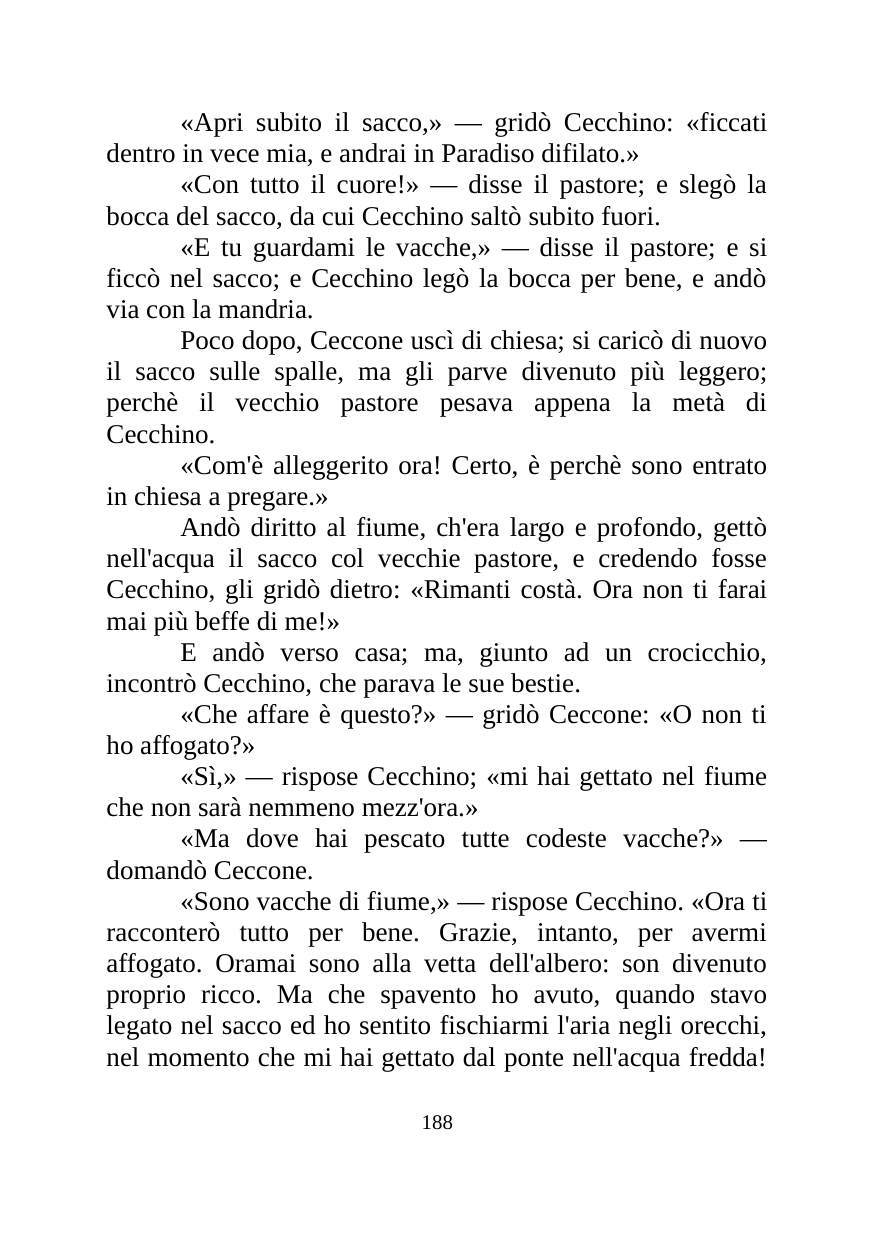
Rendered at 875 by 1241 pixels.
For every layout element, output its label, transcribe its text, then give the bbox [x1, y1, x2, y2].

text Poco dopo, Ceccone uscì di chiesa; si caricò di nuovo il sacco sulle spalle, ma gli parve divenuto più leggero; perchè il vecchio pastore pesava appena la metà di Cecchino. [106, 324, 768, 449]
text «Con tutto il cuore!» — disse il pastore; e slegò la bocca del sacco, da cui Cecchino saltò subito fuori. [106, 168, 768, 231]
text E andò verso casa; ma, giunto ad un crocicchio, incontrò Cecchino, che parava le sue bestie. [106, 636, 768, 698]
text «Sono vacche di fiume,» — rispose Cecchino. «Ora ti racconterò tutto per bene. Grazie, intanto, per avermi affogato. Oramai sono alla vetta dell'albero: son divenuto proprio ricco. Ma che spavento ho avuto, quando stavo legato nel sacco ed ho sentito fischiarmi l'aria negli orecchi, nel momento che mi hai gettato dal ponte nell'acqua fredda! [106, 885, 768, 1072]
text «Ma dove hai pescato tutte codeste vacche?» — domandò Ceccone. [106, 823, 768, 885]
text «Sì,» — rispose Cecchino; «mi hai gettato nel fiume che non sarà nemmeno mezz'ora.» [106, 760, 768, 823]
text «E tu guardami le vacche,» — disse il pastore; e si ficcò nel sacco; e Cecchino legò la bocca per bene, e andò via con la mandria. [106, 231, 768, 324]
text «Com'è alleggerito ora! Certo, è perchè sono entrato in chiesa a pregare.» [106, 449, 768, 511]
text «Apri subito il sacco,» — gridò Cecchino: «ficcati dentro in vece mia, e andrai in Paradiso difilato.» [106, 106, 768, 168]
text Andò diritto al fiume, ch'era largo e profondo, gettò nell'acqua il sacco col vecchie pastore, e credendo fosse Cecchino, gli gridò dietro: «Rimanti costà. Ora non ti farai mai più beffe di me!» [106, 511, 768, 636]
text «Che affare è questo?» — gridò Ceccone: «O non ti ho affogato?» [106, 698, 768, 760]
